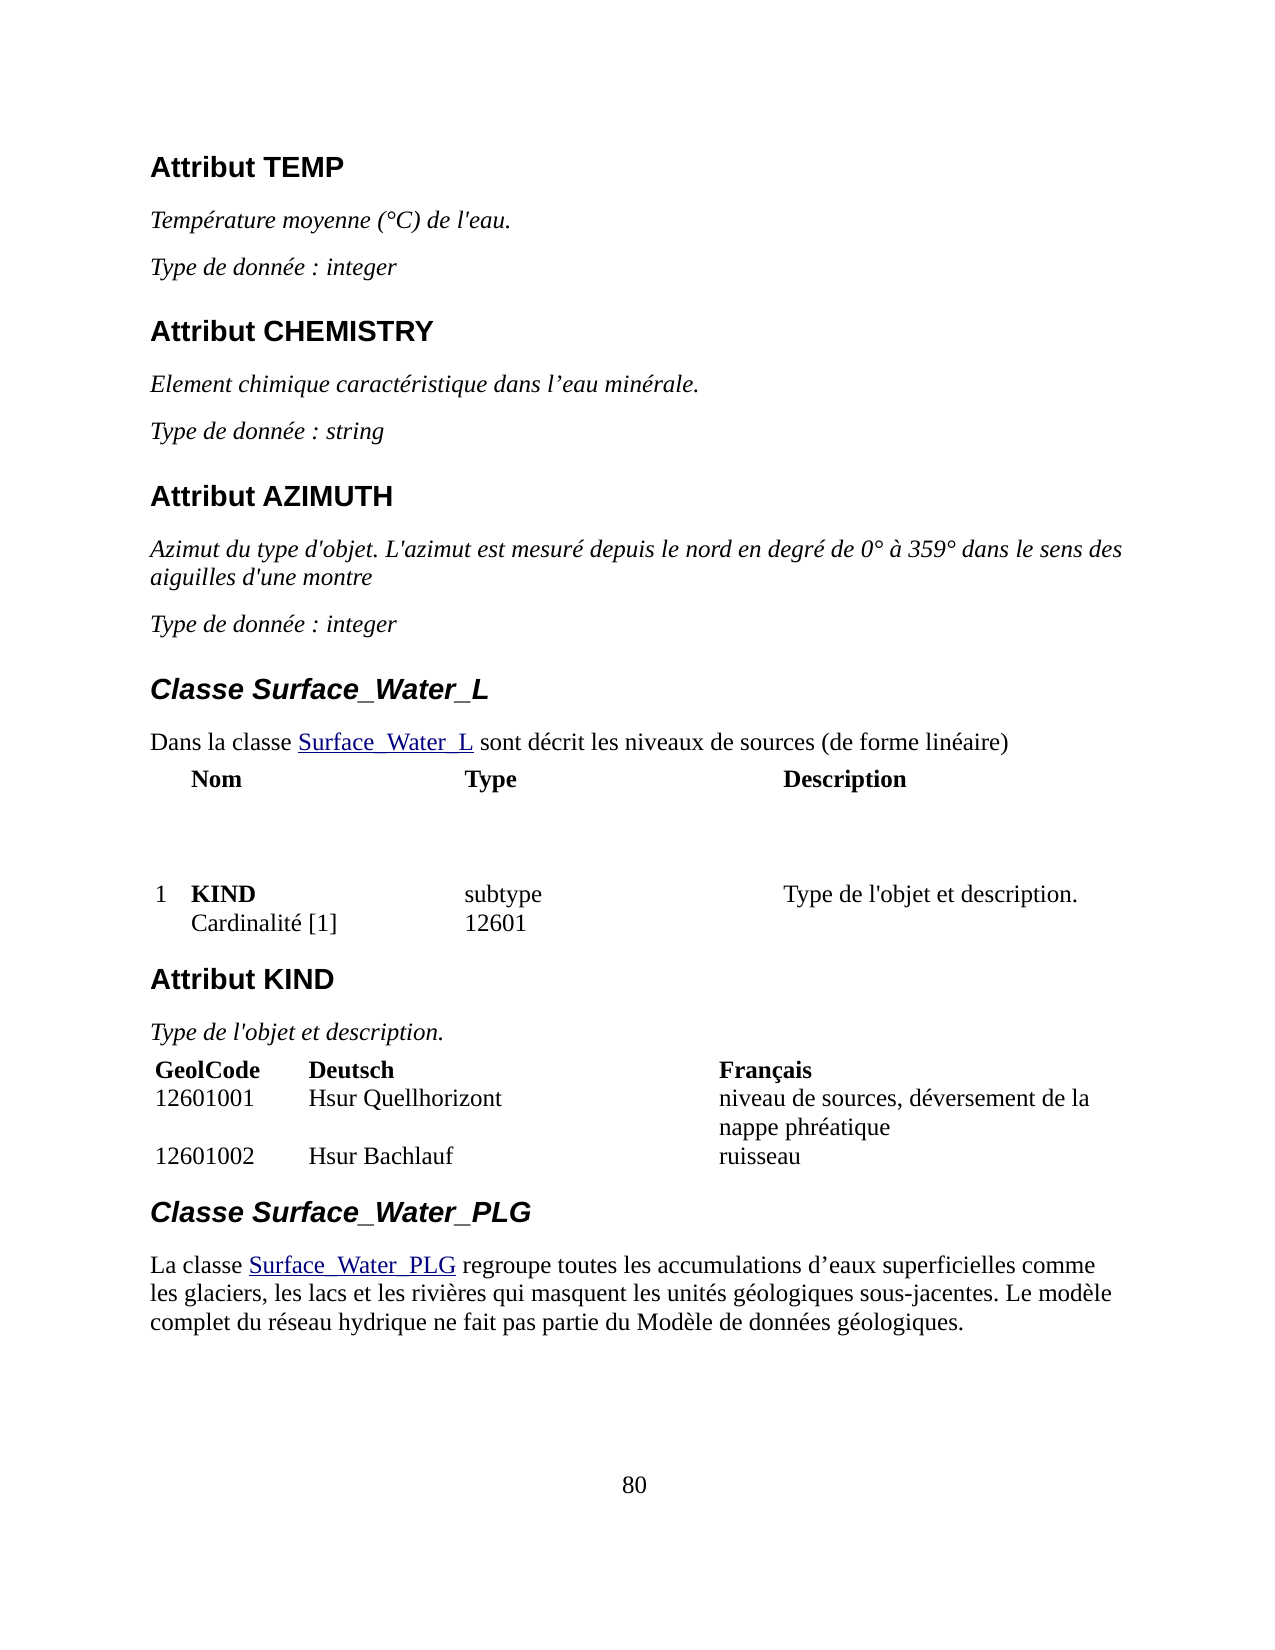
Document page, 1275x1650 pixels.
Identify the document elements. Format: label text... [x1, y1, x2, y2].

table_header Description [779, 765, 1125, 879]
text Dans la classe Surface_Water_L sont décrit les niveaux de sources (de forme linéaire) [150, 727, 1125, 756]
subtitle Attribut TEMP [150, 150, 1125, 183]
subtitle Attribut AZIMUTH [150, 479, 1125, 512]
table_cell subtype [460, 880, 779, 908]
table_cell [150, 908, 186, 937]
table_cell 12601002 [150, 1141, 304, 1170]
table_header Nom [186, 765, 460, 879]
table_cell Hsur Bachlauf [304, 1141, 714, 1170]
subtitle Classe Surface_Water_L [150, 672, 1125, 705]
text Température moyenne (°C) de l'eau. [150, 205, 1125, 234]
table_cell ruisseau [714, 1141, 1125, 1170]
table_cell 1 [150, 880, 186, 908]
text Type de l'objet et description. [150, 1017, 1125, 1046]
table_header GeolCode [150, 1055, 304, 1083]
table_cell niveau de sources, déversement de la nappe phréatique [714, 1084, 1125, 1141]
text Type de donnée : integer [150, 609, 1125, 638]
table_header Type [460, 765, 779, 879]
text La classe Surface_Water_PLG regroupe toutes les accumulations d’eaux superficielles comme les glaciers, les lacs et les rivières qui masquent les unités géologiques sous-jacentes. Le modèle complet du réseau hydrique ne fait pas partie du Modèle de données géologiques. [150, 1250, 1125, 1336]
text Element chimique caractéristique dans l’eau minérale. [150, 369, 1125, 398]
text Azimut du type d'objet. L'azimut est mesuré depuis le nord en degré de 0° à 359° dans le sens des aiguilles d'une montre [150, 534, 1125, 591]
table_cell 12601 [460, 908, 779, 937]
subtitle Classe Surface_Water_PLG [150, 1195, 1125, 1228]
table_cell KIND [186, 880, 460, 908]
table_cell Hsur Quellhorizont [304, 1084, 714, 1141]
table_cell [779, 908, 1125, 937]
table_header Deutsch [304, 1055, 714, 1083]
subtitle Attribut KIND [150, 962, 1125, 996]
table_cell Type de l'objet et description. [779, 880, 1125, 908]
table_header [150, 765, 186, 879]
subtitle Attribut CHEMISTRY [150, 314, 1125, 348]
table_cell 12601001 [150, 1084, 304, 1141]
text Type de donnée : integer [150, 252, 1125, 280]
table_header Français [714, 1055, 1125, 1083]
text Type de donnée : string [150, 416, 1125, 445]
table_cell Cardinalité [1] [186, 908, 460, 937]
